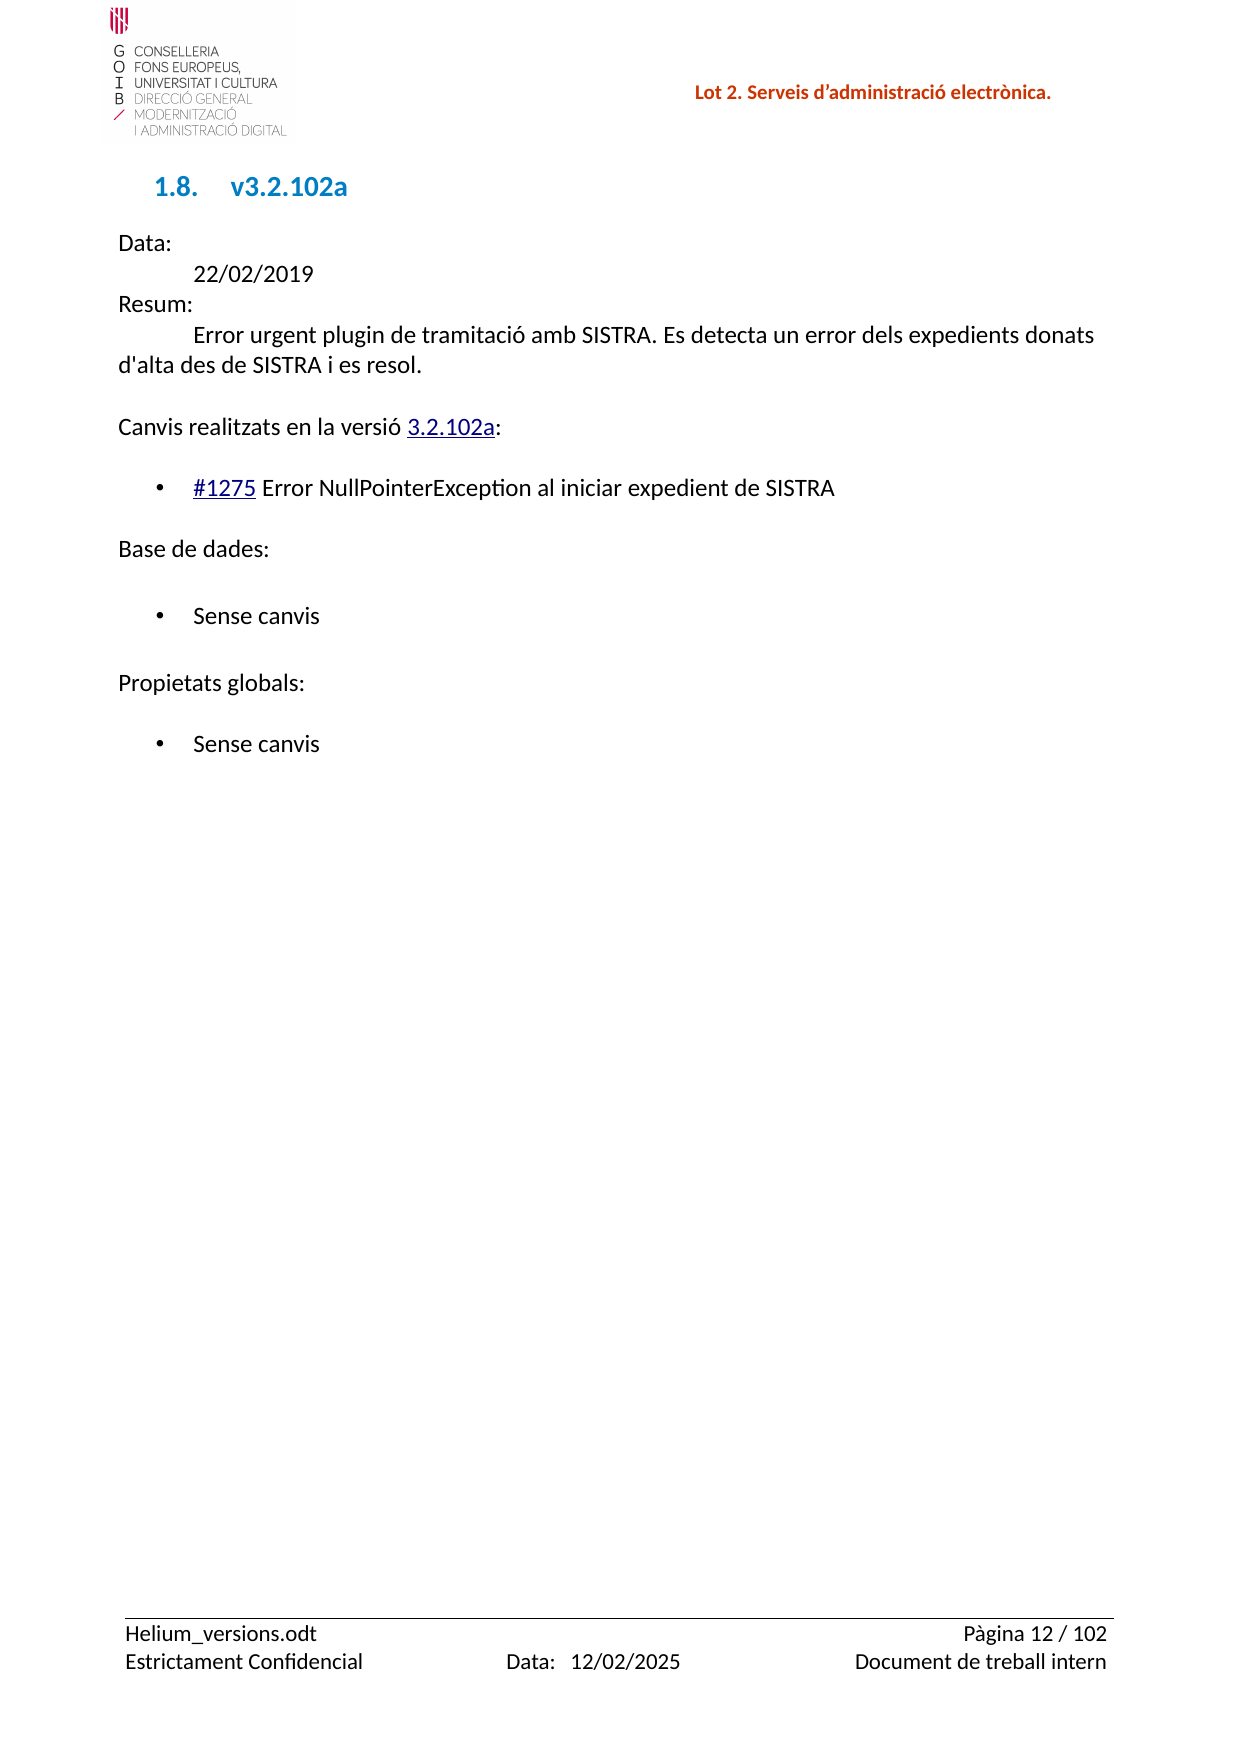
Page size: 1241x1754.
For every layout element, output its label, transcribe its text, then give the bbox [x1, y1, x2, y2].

text Data: [118, 228, 1122, 258]
subtitle v3.2.102a [153, 168, 1122, 204]
text Propietats globals: [118, 667, 1122, 697]
text Base de dades: [118, 533, 1122, 563]
text Resum: [118, 289, 1122, 319]
text Canvis realitzats en la versió 3.2.102a: [118, 411, 1122, 441]
list Sense canvis [156, 600, 1122, 630]
list #1275 Error NullPointerException al iniciar expedient de SISTRA [156, 472, 1122, 502]
list Sense canvis [156, 728, 1122, 758]
picture [100, 0, 297, 144]
text 22/02/2019 [118, 258, 1122, 289]
text Error urgent plugin de tramitació amb SISTRA. Es detecta un error dels expedients donats d'alta des de SISTRA i es resol. [118, 319, 1122, 380]
